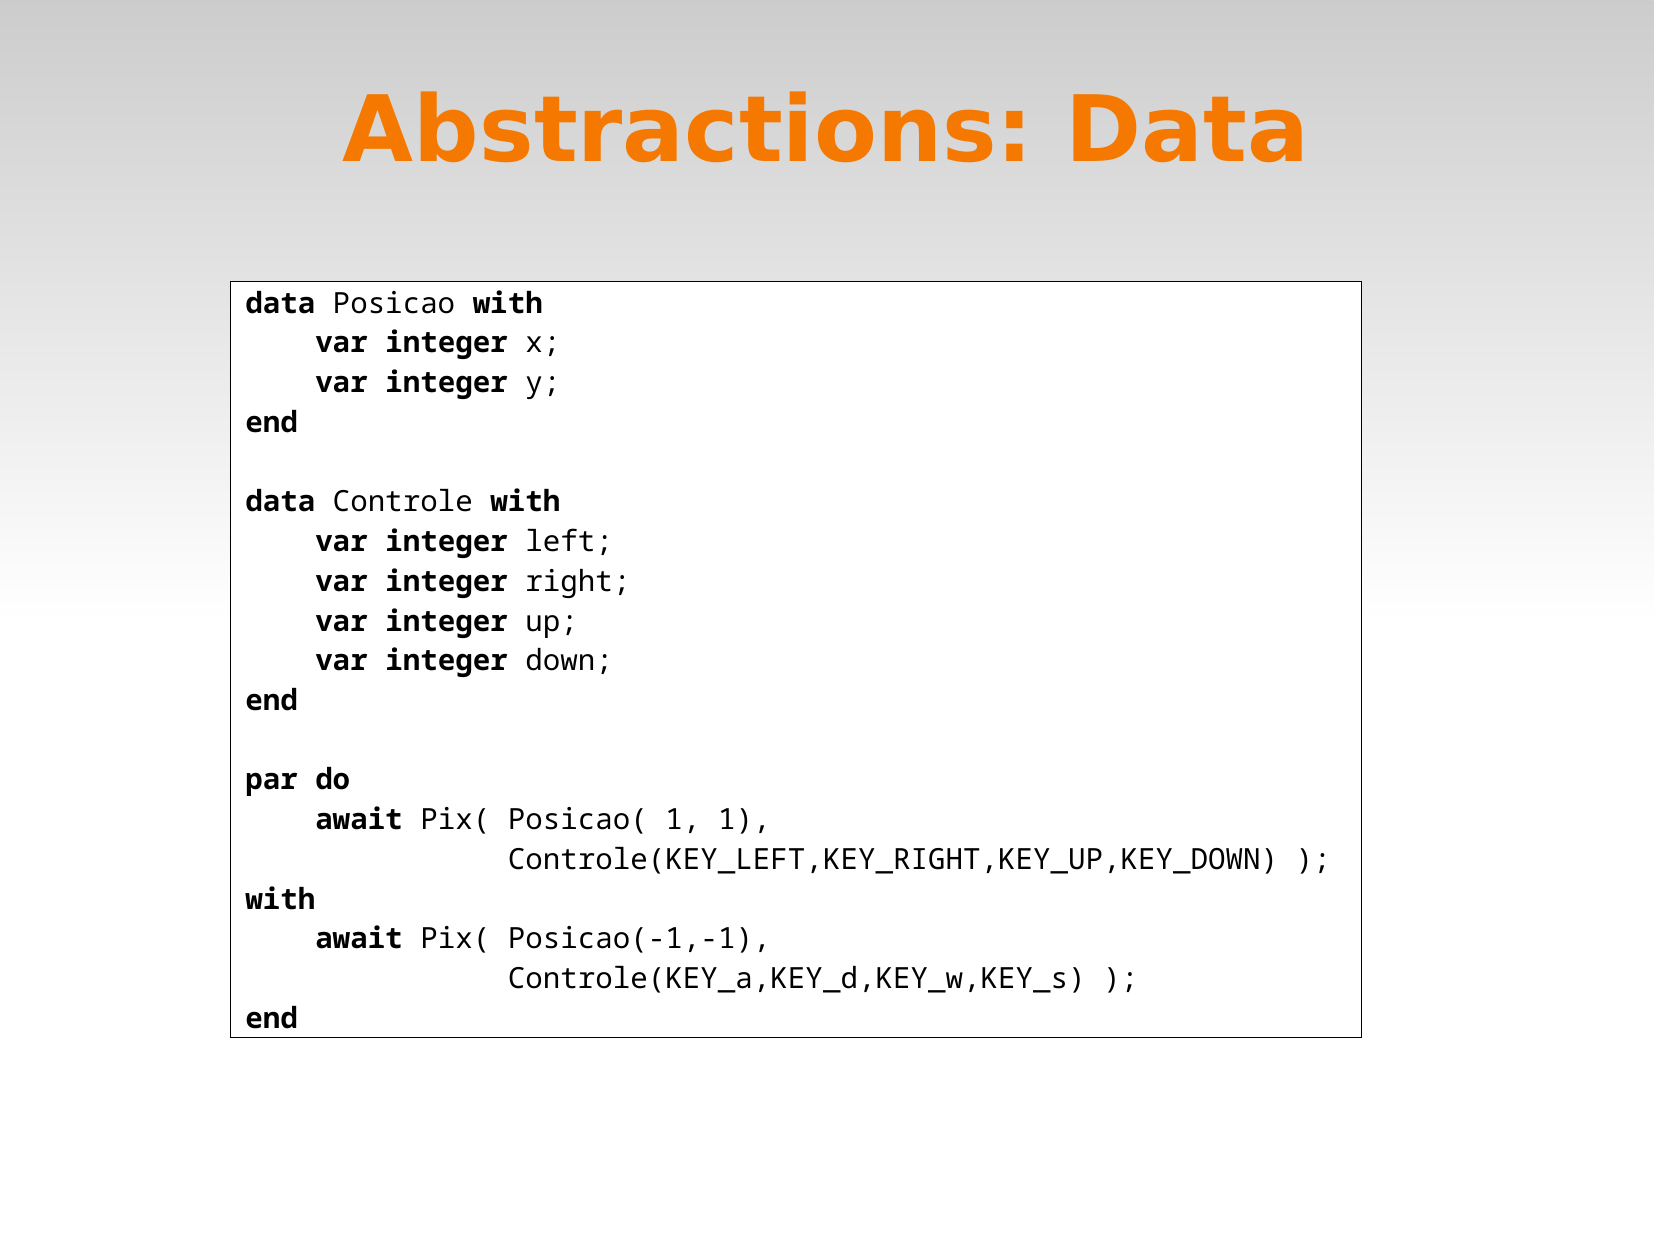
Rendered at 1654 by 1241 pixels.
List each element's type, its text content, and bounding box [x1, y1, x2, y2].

title Abstractions: Data [82, 25, 1571, 233]
text_box data Posicao with var integer x; var integer y; end data Controle with var integer left; var integer right; var integer up; var integer down; end par do await Pix( Posicao( 1, 1), Controle(KEY_LEFT,KEY_RIGHT,KEY_UP,KEY_DOWN) ); with await Pix( Posicao(-1,-1), Controle(KEY_a,KEY_d,KEY_w,KEY_s) ); end [230, 313, 1362, 1005]
